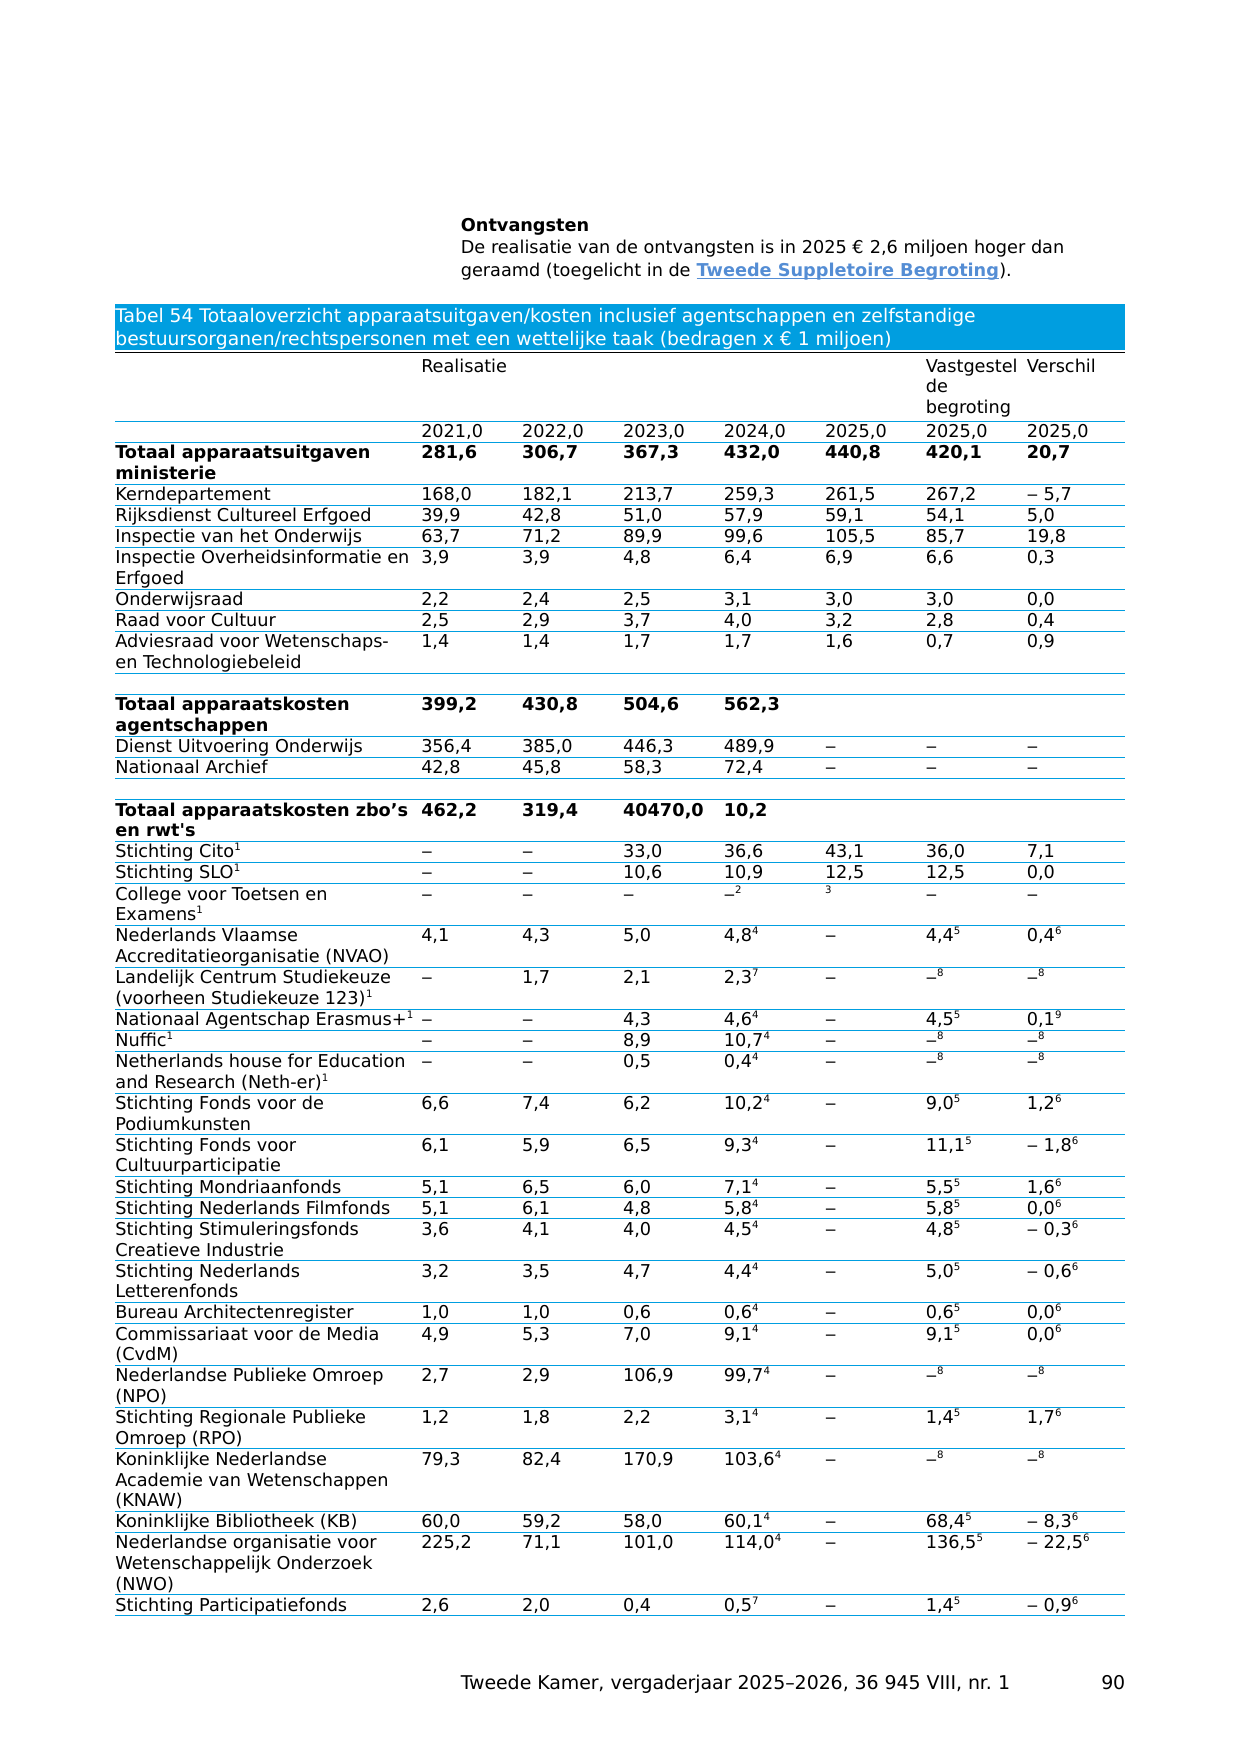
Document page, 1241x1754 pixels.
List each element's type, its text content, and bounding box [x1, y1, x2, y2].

table_cell [418, 779, 519, 799]
table_cell 42,8 [519, 506, 620, 526]
table_cell 114,04 [721, 1533, 822, 1594]
table_cell 2024,0 [721, 422, 822, 442]
table_cell 2,6 [418, 1595, 519, 1615]
table_cell ‒ [822, 1533, 923, 1594]
table_cell 3,14 [721, 1408, 822, 1448]
table_cell Nuffic1 [115, 1031, 418, 1051]
table_cell [519, 674, 620, 694]
table_cell 1,2 [418, 1408, 519, 1448]
table_cell ‒8 [923, 968, 1024, 1008]
table_cell 6,5 [620, 1135, 721, 1176]
table_cell [1024, 800, 1125, 841]
table_cell 20,7 [1024, 443, 1125, 483]
table_cell 0,46 [1024, 926, 1125, 967]
table_cell ‒ [519, 1031, 620, 1051]
table_cell 3,5 [519, 1261, 620, 1302]
table_cell 11,15 [923, 1135, 1024, 1176]
table_cell 10,2 [721, 800, 822, 841]
table_cell Nationaal Agentschap Erasmus+1 [115, 1010, 418, 1029]
table_cell 0,64 [721, 1303, 822, 1323]
table_cell 4,44 [721, 1261, 822, 1302]
table_cell ‒ [418, 1010, 519, 1029]
table_cell ‒ [822, 1449, 923, 1511]
table_cell ‒ [822, 1177, 923, 1197]
table_cell 58,3 [620, 758, 721, 778]
table_cell 2,8 [923, 611, 1024, 631]
table_cell Koninklijke Bibliotheek (KB) [115, 1512, 418, 1532]
table_cell 2,2 [418, 590, 519, 610]
table_cell 6,0 [620, 1177, 721, 1197]
table_cell Onderwijsraad [115, 590, 418, 610]
table_cell [115, 353, 418, 421]
table_cell Inspectie Overheidsinformatie en Erfgoed [115, 548, 418, 589]
table_cell ‒ [418, 863, 519, 883]
table_cell 103,64 [721, 1449, 822, 1511]
table_cell 3,0 [822, 590, 923, 610]
table_cell 63,7 [418, 527, 519, 547]
table_cell 3,9 [418, 548, 519, 589]
table_cell 5,55 [923, 1177, 1024, 1197]
table_cell [822, 353, 923, 421]
table_cell [620, 674, 721, 694]
table_cell 6,1 [519, 1198, 620, 1218]
table_cell ‒ [822, 1512, 923, 1532]
table_cell [1024, 674, 1125, 694]
table_cell ‒ [822, 1135, 923, 1176]
table_cell ‒ 1,86 [1024, 1135, 1125, 1176]
table_cell 6,2 [620, 1094, 721, 1134]
table_cell 0,44 [721, 1052, 822, 1092]
table_cell 58,0 [620, 1512, 721, 1532]
table_cell Nederlands Vlaamse Accreditatieorganisatie (NVAO) [115, 926, 418, 967]
table_cell Landelijk Centrum Studiekeuze (voorheen Studiekeuze 123)1 [115, 968, 418, 1008]
table_cell Nederlandse Publieke Omroep (NPO) [115, 1366, 418, 1407]
table_cell 2,2 [620, 1408, 721, 1448]
table_cell 0,7 [923, 632, 1024, 673]
table_cell ‒8 [1024, 968, 1125, 1008]
table_cell 0,9 [1024, 632, 1125, 673]
table_cell 1,7 [721, 632, 822, 673]
table_cell 4,1 [519, 1219, 620, 1260]
table_cell 3,6 [418, 1219, 519, 1260]
table_cell 99,74 [721, 1366, 822, 1407]
table_cell Stichting Nederlands Filmfonds [115, 1198, 418, 1218]
table_cell 5,3 [519, 1324, 620, 1365]
table_cell 9,05 [923, 1094, 1024, 1134]
table_cell 2,9 [519, 1366, 620, 1407]
table_cell 39,9 [418, 506, 519, 526]
table_cell ‒ [822, 1261, 923, 1302]
table_cell 4,64 [721, 1010, 822, 1029]
table_cell Stichting Stimuleringsfonds Creatieve Industrie [115, 1219, 418, 1260]
table_cell ‒8 [923, 1449, 1024, 1511]
table_cell 4,8 [620, 548, 721, 589]
table_cell 6,5 [519, 1177, 620, 1197]
table_cell [822, 800, 923, 841]
table_cell 9,34 [721, 1135, 822, 1176]
table_cell 2023,0 [620, 422, 721, 442]
table_cell 1,7 [519, 968, 620, 1008]
table_cell Nederlandse organisatie voor Wetenschappelijk Onderzoek (NWO) [115, 1533, 418, 1594]
table_cell Stichting Fonds voor de Podiumkunsten [115, 1094, 418, 1134]
table_cell 33,0 [620, 842, 721, 862]
table_cell [620, 779, 721, 799]
table_cell Netherlands house for Education and Research (Neth-er)1 [115, 1052, 418, 1092]
table_cell 2025,0 [923, 422, 1024, 442]
table_cell ‒ 0,66 [1024, 1261, 1125, 1302]
table_cell 0,4 [620, 1595, 721, 1615]
table_cell ‒ 22,56 [1024, 1533, 1125, 1594]
table_cell 0,06 [1024, 1198, 1125, 1218]
table_cell [923, 674, 1024, 694]
table_cell 4,85 [923, 1219, 1024, 1260]
table_cell [822, 695, 923, 736]
table_cell 420,1 [923, 443, 1024, 483]
table_cell 54,1 [923, 506, 1024, 526]
table_cell 4,84 [721, 926, 822, 967]
table_cell Rijksdienst Cultureel Erfgoed [115, 506, 418, 526]
table_cell Stichting Mondriaanfonds [115, 1177, 418, 1197]
table_cell Dienst Uitvoering Onderwijs [115, 737, 418, 757]
table_cell 170,9 [620, 1449, 721, 1511]
table_cell 0,6 [620, 1303, 721, 1323]
table_cell 2022,0 [519, 422, 620, 442]
table_cell 3 [822, 884, 923, 925]
table_cell ‒ [923, 758, 1024, 778]
table_cell [115, 674, 418, 694]
table_cell [923, 779, 1024, 799]
table_cell Kerndepartement [115, 485, 418, 504]
table_cell College voor Toetsen en Examens1 [115, 884, 418, 925]
table_cell 0,4 [1024, 611, 1125, 631]
table_cell 225,2 [418, 1533, 519, 1594]
table_cell 3,9 [519, 548, 620, 589]
table_cell 6,6 [923, 548, 1024, 589]
table_cell ‒ [1024, 884, 1125, 925]
table_cell [721, 674, 822, 694]
table_cell ‒ [519, 842, 620, 862]
table_cell 182,1 [519, 485, 620, 504]
table_cell 5,85 [923, 1198, 1024, 1218]
table_cell [115, 779, 418, 799]
table_cell Stichting Nederlands Letterenfonds [115, 1261, 418, 1302]
table_cell ‒ [822, 1408, 923, 1448]
table_cell 51,0 [620, 506, 721, 526]
table_cell ‒ [822, 758, 923, 778]
table_cell 306,7 [519, 443, 620, 483]
table_cell 1,6 [822, 632, 923, 673]
table_cell 6,9 [822, 548, 923, 589]
table_cell [418, 674, 519, 694]
table_cell ‒ [822, 1219, 923, 1260]
table_cell 1,76 [1024, 1408, 1125, 1448]
table_cell 1,66 [1024, 1177, 1125, 1197]
table_cell 4,8 [620, 1198, 721, 1218]
table_cell 10,74 [721, 1031, 822, 1051]
table_cell Verschil [1024, 353, 1125, 421]
table_cell 7,1 [1024, 842, 1125, 862]
table_cell Nationaal Archief [115, 758, 418, 778]
table_cell 4,7 [620, 1261, 721, 1302]
table_cell 59,2 [519, 1512, 620, 1532]
table_cell 2,37 [721, 968, 822, 1008]
table_cell [923, 800, 1024, 841]
table_cell 2,7 [418, 1366, 519, 1407]
table_cell ‒ 0,96 [1024, 1595, 1125, 1615]
table_cell 2,0 [519, 1595, 620, 1615]
table_cell 3,2 [418, 1261, 519, 1302]
table_cell 356,4 [418, 737, 519, 757]
table_cell 1,7 [620, 632, 721, 673]
table_cell Stichting Cito1 [115, 842, 418, 862]
table_cell 68,45 [923, 1512, 1024, 1532]
table_cell Totaal apparaatskosten zbo’s en rwt's [115, 800, 418, 841]
table_cell ‒ [923, 884, 1024, 925]
table_cell 4,1 [418, 926, 519, 967]
table_cell 10,24 [721, 1094, 822, 1134]
table_cell Stichting SLO1 [115, 863, 418, 883]
table_cell ‒8 [1024, 1031, 1125, 1051]
table_cell ‒8 [1024, 1449, 1125, 1511]
table_cell ‒ [620, 884, 721, 925]
table_cell 504,6 [620, 695, 721, 736]
table_cell ‒8 [1024, 1052, 1125, 1092]
table_cell ‒8 [923, 1052, 1024, 1092]
table_cell 4,45 [923, 926, 1024, 967]
table_cell 281,6 [418, 443, 519, 483]
table_cell [822, 779, 923, 799]
table_cell [1024, 695, 1125, 736]
table_cell 7,0 [620, 1324, 721, 1365]
table_cell Bureau Architectenregister [115, 1303, 418, 1323]
table_cell 4,3 [620, 1010, 721, 1029]
table_cell 430,8 [519, 695, 620, 736]
table_cell ‒ [822, 737, 923, 757]
table_cell 5,0 [1024, 506, 1125, 526]
table_cell ‒ [822, 1595, 923, 1615]
table_cell Stichting Participatiefonds [115, 1595, 418, 1615]
table_cell [822, 674, 923, 694]
table_cell ‒ [1024, 758, 1125, 778]
table_cell 9,15 [923, 1324, 1024, 1365]
table_cell ‒8 [923, 1031, 1024, 1051]
table_cell 0,0 [1024, 590, 1125, 610]
table_cell 36,6 [721, 842, 822, 862]
table_cell ‒ [418, 842, 519, 862]
table_cell ‒ [923, 737, 1024, 757]
table_cell 0,57 [721, 1595, 822, 1615]
table_cell 1,4 [418, 632, 519, 673]
table_cell ‒ [822, 1324, 923, 1365]
table_cell Vastgestelde begroting [923, 353, 1024, 421]
table_cell 0,0 [1024, 863, 1125, 883]
table_cell 562,3 [721, 695, 822, 736]
table_cell 5,1 [418, 1177, 519, 1197]
table_cell 440,8 [822, 443, 923, 483]
table_cell 399,2 [418, 695, 519, 736]
table_cell Totaal apparaatskosten agentschappen [115, 695, 418, 736]
table_cell ‒ [822, 926, 923, 967]
table_cell 57,9 [721, 506, 822, 526]
table_cell 8,9 [620, 1031, 721, 1051]
table_cell ‒ [822, 1052, 923, 1092]
table_cell 2025,0 [822, 422, 923, 442]
table_cell 79,3 [418, 1449, 519, 1511]
table_cell 446,3 [620, 737, 721, 757]
table_cell ‒ [519, 863, 620, 883]
table_cell 12,5 [923, 863, 1024, 883]
table_cell 2,5 [418, 611, 519, 631]
table_cell 43,1 [822, 842, 923, 862]
table_cell Realisatie [418, 353, 822, 421]
table_cell ‒ [822, 1094, 923, 1134]
table_cell ‒ [519, 1010, 620, 1029]
table_cell 0,5 [620, 1052, 721, 1092]
table_cell ‒ [1024, 737, 1125, 757]
table_cell 1,0 [418, 1303, 519, 1323]
table_cell 3,0 [923, 590, 1024, 610]
table_cell 9,14 [721, 1324, 822, 1365]
table_cell 4,0 [721, 611, 822, 631]
table_cell 60,14 [721, 1512, 822, 1532]
table_cell 89,9 [620, 527, 721, 547]
table_cell 261,5 [822, 485, 923, 504]
table_cell 4,0 [620, 1219, 721, 1260]
table_cell 136,55 [923, 1533, 1024, 1594]
table_cell [923, 695, 1024, 736]
table_cell ‒ [822, 1198, 923, 1218]
table_cell ‒ [822, 1031, 923, 1051]
table_cell 7,4 [519, 1094, 620, 1134]
table_cell 3,1 [721, 590, 822, 610]
table_cell 36,0 [923, 842, 1024, 862]
table_cell 1,45 [923, 1595, 1024, 1615]
table_cell 5,1 [418, 1198, 519, 1218]
table_cell 0,3 [1024, 548, 1125, 589]
table_cell 2,5 [620, 590, 721, 610]
table_cell 259,3 [721, 485, 822, 504]
table_cell ‒ [418, 1052, 519, 1092]
table_cell Koninklijke Nederlandse Academie van Wetenschappen (KNAW) [115, 1449, 418, 1511]
table_cell 71,2 [519, 527, 620, 547]
table_cell Stichting Regionale Publieke Omroep (RPO) [115, 1408, 418, 1448]
table_cell Raad voor Cultuur [115, 611, 418, 631]
table_cell 2,4 [519, 590, 620, 610]
table_cell 385,0 [519, 737, 620, 757]
table_cell ‒ 8,36 [1024, 1512, 1125, 1532]
table_cell [1024, 779, 1125, 799]
table_cell 2025,0 [1024, 422, 1125, 442]
table_cell 2021,0 [418, 422, 519, 442]
table_cell 10,6 [620, 863, 721, 883]
table_cell ‒ [822, 1010, 923, 1029]
table_cell 0,65 [923, 1303, 1024, 1323]
table_cell Adviesraad voor Wetenschaps- en Technologiebeleid [115, 632, 418, 673]
table_cell 0,06 [1024, 1303, 1125, 1323]
table_cell 72,4 [721, 758, 822, 778]
table_cell [115, 422, 418, 442]
table_cell 85,7 [923, 527, 1024, 547]
table_cell ‒ [519, 1052, 620, 1092]
table_cell ‒ [418, 884, 519, 925]
table_cell ‒ [418, 1031, 519, 1051]
table_cell ‒8 [923, 1366, 1024, 1407]
table_cell ‒ [822, 1366, 923, 1407]
table_cell Commissariaat voor de Media (CvdM) [115, 1324, 418, 1365]
table_cell ‒ [822, 968, 923, 1008]
table_cell [519, 779, 620, 799]
table_cell 213,7 [620, 485, 721, 504]
table_cell ‒2 [721, 884, 822, 925]
table_cell ‒ [822, 1303, 923, 1323]
table_cell 42,8 [418, 758, 519, 778]
table_cell 59,1 [822, 506, 923, 526]
table_cell 319,4 [519, 800, 620, 841]
table_cell 4,55 [923, 1010, 1024, 1029]
table_cell 45,8 [519, 758, 620, 778]
table_cell Inspectie van het Onderwijs [115, 527, 418, 547]
table_cell 3,2 [822, 611, 923, 631]
table_cell 1,26 [1024, 1094, 1125, 1134]
table_cell 0,06 [1024, 1324, 1125, 1365]
table_cell 5,9 [519, 1135, 620, 1176]
table_cell 106,9 [620, 1366, 721, 1407]
table_cell 5,05 [923, 1261, 1024, 1302]
table_cell 5,84 [721, 1198, 822, 1218]
table_cell 82,4 [519, 1449, 620, 1511]
table_cell 3,7 [620, 611, 721, 631]
table_cell ‒ [519, 884, 620, 925]
table_cell ‒ [418, 968, 519, 1008]
table_cell ‒ 5,7 [1024, 485, 1125, 504]
table_cell 1,8 [519, 1408, 620, 1448]
table_cell ‒8 [1024, 1366, 1125, 1407]
table_cell Totaal apparaatsuitgaven ministerie [115, 443, 418, 483]
table_cell 367,3 [620, 443, 721, 483]
table_cell Stichting Fonds voor Cultuurparticipatie [115, 1135, 418, 1176]
table_cell 60,0 [418, 1512, 519, 1532]
table_cell 1,0 [519, 1303, 620, 1323]
table_cell 12,5 [822, 863, 923, 883]
table_cell 105,5 [822, 527, 923, 547]
table_cell 6,6 [418, 1094, 519, 1134]
table_cell 267,2 [923, 485, 1024, 504]
table_cell 432,0 [721, 443, 822, 483]
table_cell 6,1 [418, 1135, 519, 1176]
table_cell 71,1 [519, 1533, 620, 1594]
table_cell 19,8 [1024, 527, 1125, 547]
table_cell 4,3 [519, 926, 620, 967]
table_cell 40470,0 [620, 800, 721, 841]
table_cell 101,0 [620, 1533, 721, 1594]
text Ontvangsten De realisatie van de ontvangsten is in 2025 € 2,6 miljoen hoger dan geraamd (toegelicht in de Tweede Suppletoire Begroting). [461, 213, 1125, 281]
table_cell 0,19 [1024, 1010, 1125, 1029]
table_cell 1,45 [923, 1408, 1024, 1448]
table_cell 10,9 [721, 863, 822, 883]
table_cell 99,6 [721, 527, 822, 547]
table_cell 462,2 [418, 800, 519, 841]
table_cell 168,0 [418, 485, 519, 504]
table_cell ‒ 0,36 [1024, 1219, 1125, 1260]
table_cell 1,4 [519, 632, 620, 673]
table_cell 4,54 [721, 1219, 822, 1260]
table_cell 489,9 [721, 737, 822, 757]
table_cell 2,9 [519, 611, 620, 631]
table_cell [721, 779, 822, 799]
table_cell 2,1 [620, 968, 721, 1008]
table_cell 6,4 [721, 548, 822, 589]
table_cell 7,14 [721, 1177, 822, 1197]
table_cell 4,9 [418, 1324, 519, 1365]
table_cell 5,0 [620, 926, 721, 967]
